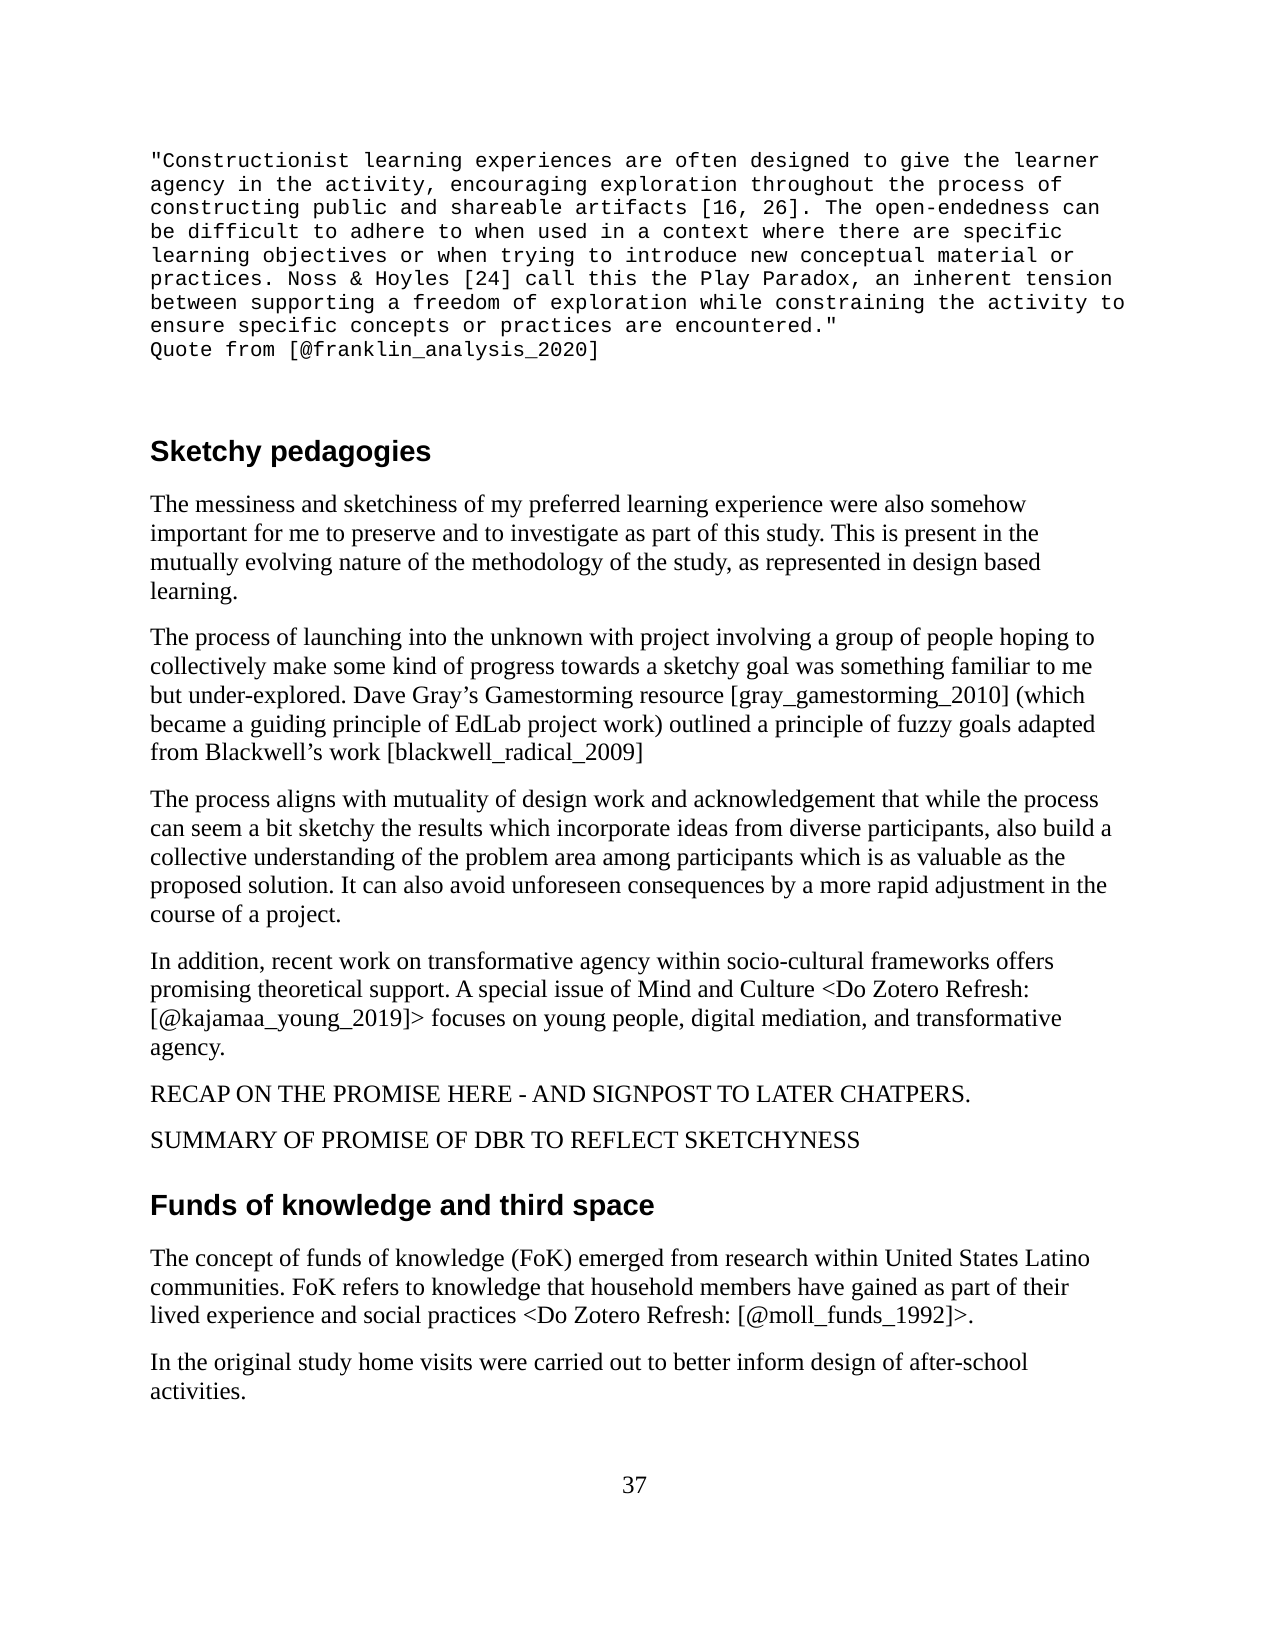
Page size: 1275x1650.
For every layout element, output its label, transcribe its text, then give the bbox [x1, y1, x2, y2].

text SUMMARY OF PROMISE OF DBR TO REFLECT SKETCHYNESS [150, 1125, 1125, 1154]
subtitle Funds of knowledge and third space [150, 1188, 1125, 1222]
text "Constructionist learning experiences are often designed to give the learner agency in the activity, encouraging exploration throughout the process of constructing public and shareable artifacts [16, 26]. The open-endedness can be difficult to adhere to when used in a context where there are specific learning objectives or when trying to introduce new conceptual material or practices. Noss & Hoyles [24] call this the Play Paradox, an inherent tension between supporting a freedom of exploration while constraining the activity to ensure specific concepts or practices are encountered." [150, 150, 1125, 339]
subtitle Sketchy pedagogies [150, 434, 1125, 468]
text RECAP ON THE PROMISE HERE - AND SIGNPOST TO LATER CHATPERS. [150, 1079, 1125, 1107]
text The process aligns with mutuality of design work and acknowledgement that while the process can seem a bit sketchy the results which incorporate ideas from diverse participants, also build a collective understanding of the problem area among participants which is as valuable as the proposed solution. It can also avoid unforeseen consequences by a more rapid adjustment in the course of a project. [150, 784, 1125, 928]
text The messiness and sketchiness of my preferred learning experience were also somehow important for me to preserve and to investigate as part of this study. This is present in the mutually evolving nature of the methodology of the study, as represented in design based learning. [150, 489, 1125, 604]
text The process of launching into the unknown with project involving a group of people hoping to collectively make some kind of progress towards a sketchy goal was something familiar to me but under-explored. Dave Gray’s Gamestorming resource [gray_gamestorming_2010] (which became a guiding principle of EdLab project work) outlined a principle of fuzzy goals adapted from Blackwell’s work [blackwell_radical_2009] [150, 622, 1125, 766]
text In addition, recent work on transformative agency within socio-cultural frameworks offers promising theoretical support. A special issue of Mind and Culture <Do Zotero Refresh: [@kajamaa_young_2019]> focuses on young people, digital mediation, and transformative agency. [150, 946, 1125, 1061]
text In the original study home visits were carried out to better inform design of after-school activities. [150, 1347, 1125, 1405]
text Quote from [@franklin_analysis_2020] [150, 339, 1125, 363]
text The concept of funds of knowledge (FoK) emerged from research within United States Latino communities. FoK refers to knowledge that household members have gained as part of their lived experience and social practices <Do Zotero Refresh: [@moll_funds_1992]>. [150, 1243, 1125, 1329]
